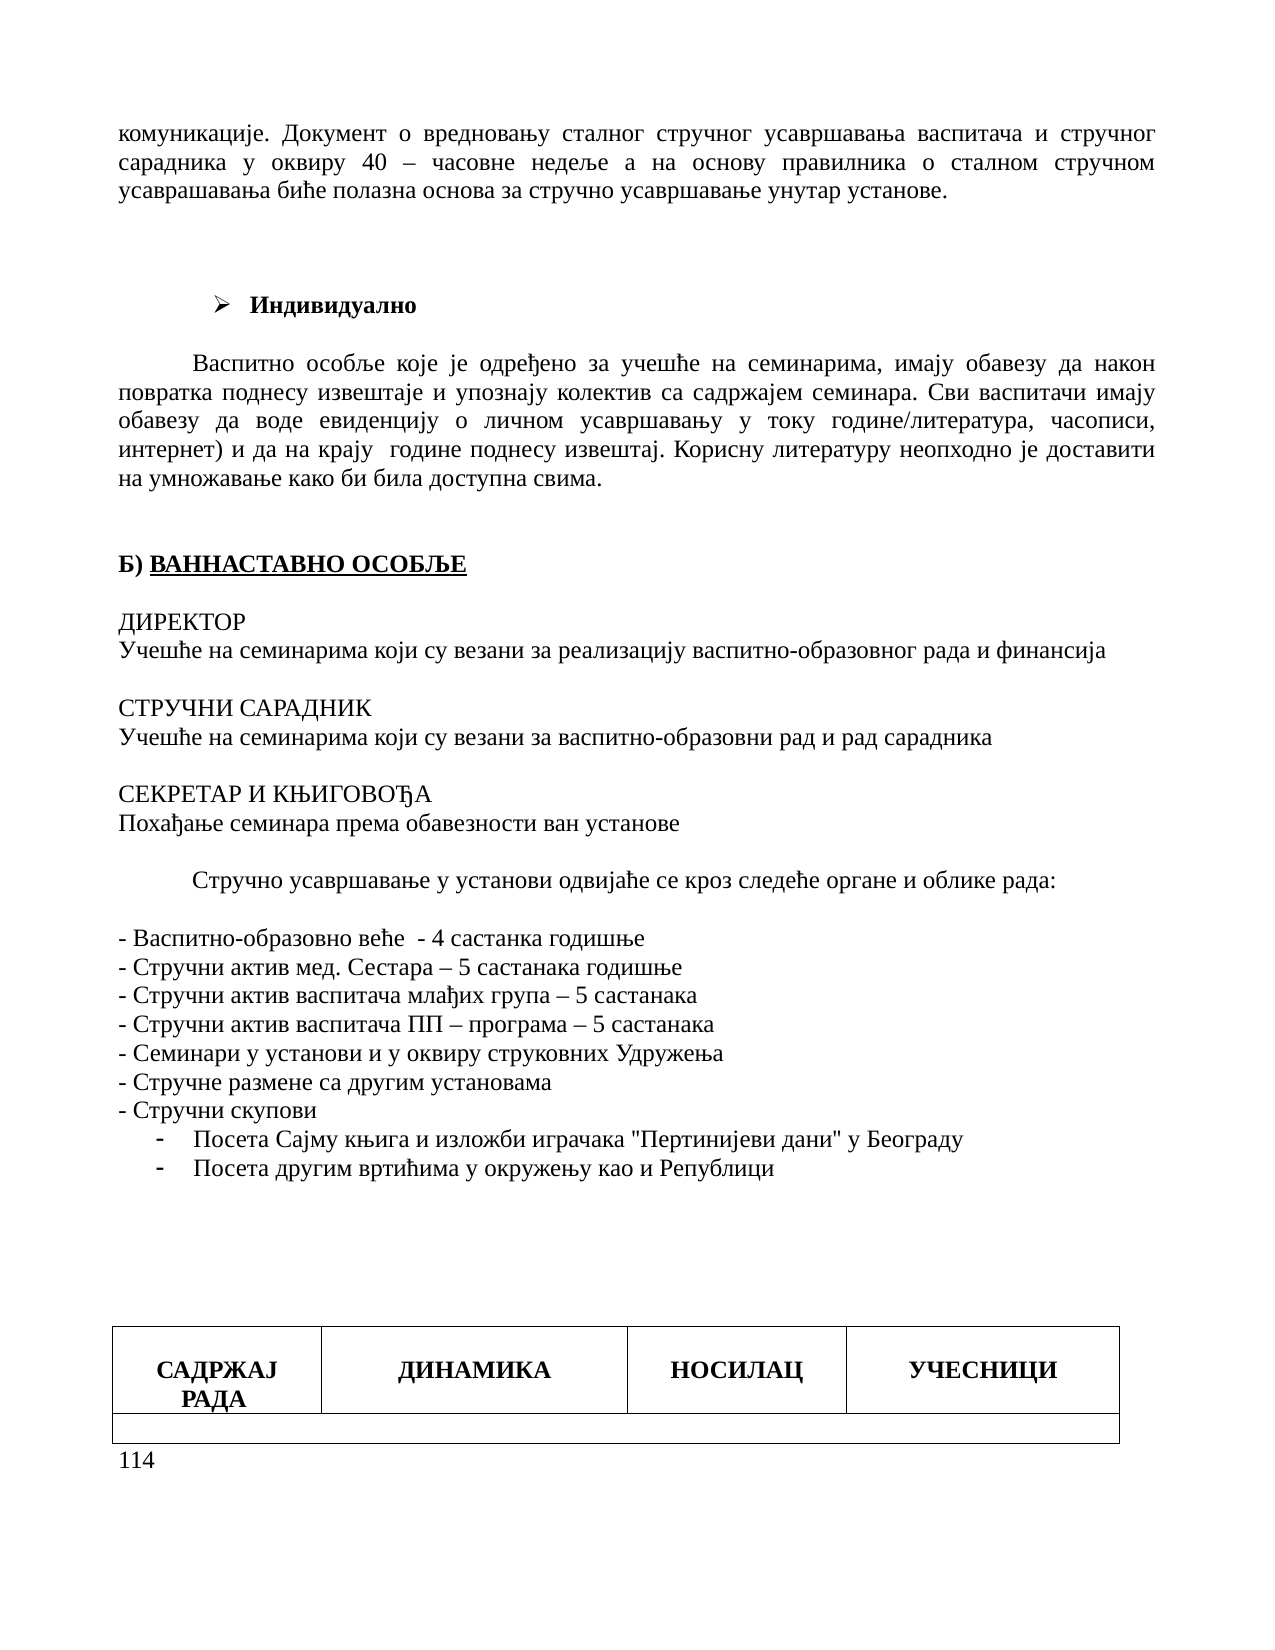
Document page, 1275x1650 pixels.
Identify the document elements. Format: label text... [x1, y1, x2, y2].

text - Стручни актив мед. Сестара – 5 састанака годишње [118, 952, 1157, 981]
list Индивидуално [212, 291, 1157, 319]
table_cell [113, 1414, 1119, 1443]
text - Стручни актив васпитача ПП – програма – 5 састанака [118, 1009, 1157, 1038]
text Васпитно особље које је одређено за учешће на семинарима, имају обавезу да након повратка поднесу извештаје и упознају колектив са садржајем семинара. Сви васпитачи имају обавезу да воде евиденцију о личном усавршавању у току године/литература, часописи, интернет) и да на крају године поднесу извештај. Корисну литературу неопходно је доставити на умножавање како би била доступна свима. [118, 348, 1157, 492]
table_header САДРЖАЈ РАДА [113, 1327, 321, 1413]
table_header УЧЕСНИЦИ [847, 1327, 1119, 1413]
text Похађање семинара према обавезности ван установе [118, 808, 1157, 837]
list Посета Сајму књига и изложби играчака ''Пертинијеви дани'' у Београду [156, 1124, 1157, 1153]
text Учешће на семинарима који су везани за васпитно-образовни рад и рад сарадника [118, 722, 1157, 751]
list Посета другим вртићима у окружењу као и Републици [156, 1153, 1157, 1182]
text Б) ВАННАСТАВНО ОСОБЉЕ [118, 549, 1157, 578]
text - Стручне размене са другим установама [118, 1067, 1157, 1096]
text СТРУЧНИ САРАДНИК [118, 693, 1157, 722]
table_header НОСИЛАЦ [628, 1327, 846, 1413]
text - Стручни скупови [118, 1096, 1157, 1124]
text - Васпитно-образовно веће - 4 састанка годишње [118, 923, 1157, 952]
text Учешће на семинарима који су везани за реализацију васпитно-образовног рада и финансија [118, 636, 1157, 664]
text СЕКРЕТАР И КЊИГОВОЂА [118, 779, 1157, 808]
text Стручно усавршавање у установи одвијаће се кроз следеће органе и облике рада: [118, 866, 1157, 894]
text - Стручни актив васпитача млађих група – 5 састанака [118, 981, 1157, 1009]
text - Семинари у установи и у оквиру струковних Удружења [118, 1038, 1157, 1067]
text комуникације. Документ о вредновању сталног стручног усавршавања васпитача и стручног сарадника у оквиру 40 – часовне недеље а на основу правилника о сталном стручном усаврашавања биће полазна основа за стручно усавршавање унутар установе. [118, 118, 1157, 204]
table_header ДИНАМИКА [322, 1327, 627, 1413]
text ДИРЕКТОР [118, 607, 1157, 636]
